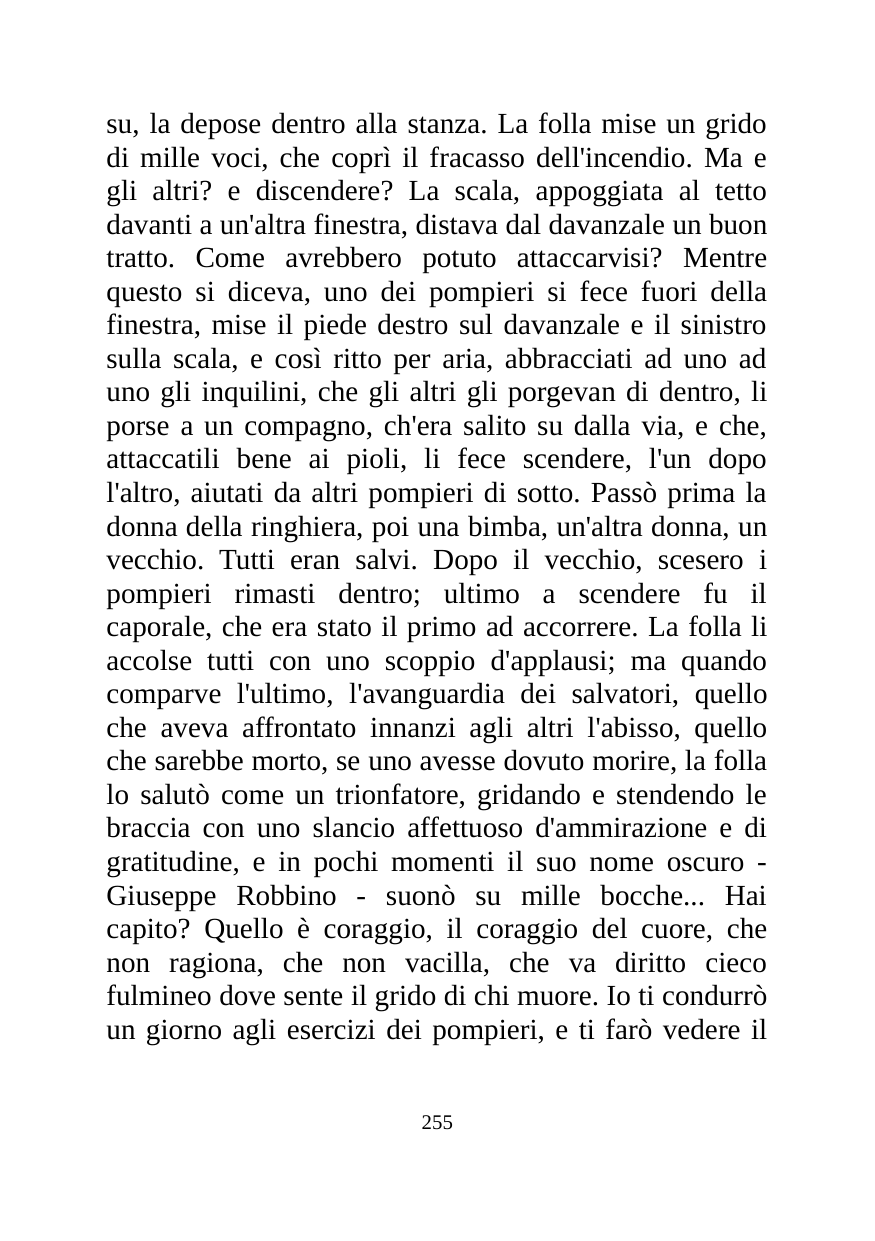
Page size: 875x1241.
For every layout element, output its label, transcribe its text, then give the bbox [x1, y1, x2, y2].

text su, la depose dentro alla stanza. La folla mise un grido di mille voci, che coprì il fracasso dell'incendio. Ma e gli altri? e discendere? La scala, appoggiata al tetto davanti a un'altra finestra, distava dal davanzale un buon tratto. Come avrebbero potuto attaccarvisi? Mentre questo si diceva, uno dei pompieri si fece fuori della finestra, mise il piede destro sul davanzale e il sinistro sulla scala, e così ritto per aria, abbracciati ad uno ad uno gli inquilini, che gli altri gli porgevan di dentro, li porse a un compagno, ch'era salito su dalla via, e che, attaccatili bene ai pioli, li fece scendere, l'un dopo l'altro, aiutati da altri pompieri di sotto. Passò prima la donna della ringhiera, poi una bimba, un'altra donna, un vecchio. Tutti eran salvi. Dopo il vecchio, scesero i pompieri rimasti dentro; ultimo a scendere fu il caporale, che era stato il primo ad accorrere. La folla li accolse tutti con uno scoppio d'applausi; ma quando comparve l'ultimo, l'avanguardia dei salvatori, quello che aveva affrontato innanzi agli altri l'abisso, quello che sarebbe morto, se uno avesse dovuto morire, la folla lo salutò come un trionfatore, gridando e stendendo le braccia con uno slancio affettuoso d'ammirazione e di gratitudine, e in pochi momenti il suo nome oscuro - Giuseppe Robbino - suonò su mille bocche... Hai capito? Quello è coraggio, il coraggio del cuore, che non ragiona, che non vacilla, che va diritto cieco fulmineo dove sente il grido di chi muore. Io ti condurrò un giorno agli esercizi dei pompieri, e ti farò vedere il [106, 106, 768, 1045]
